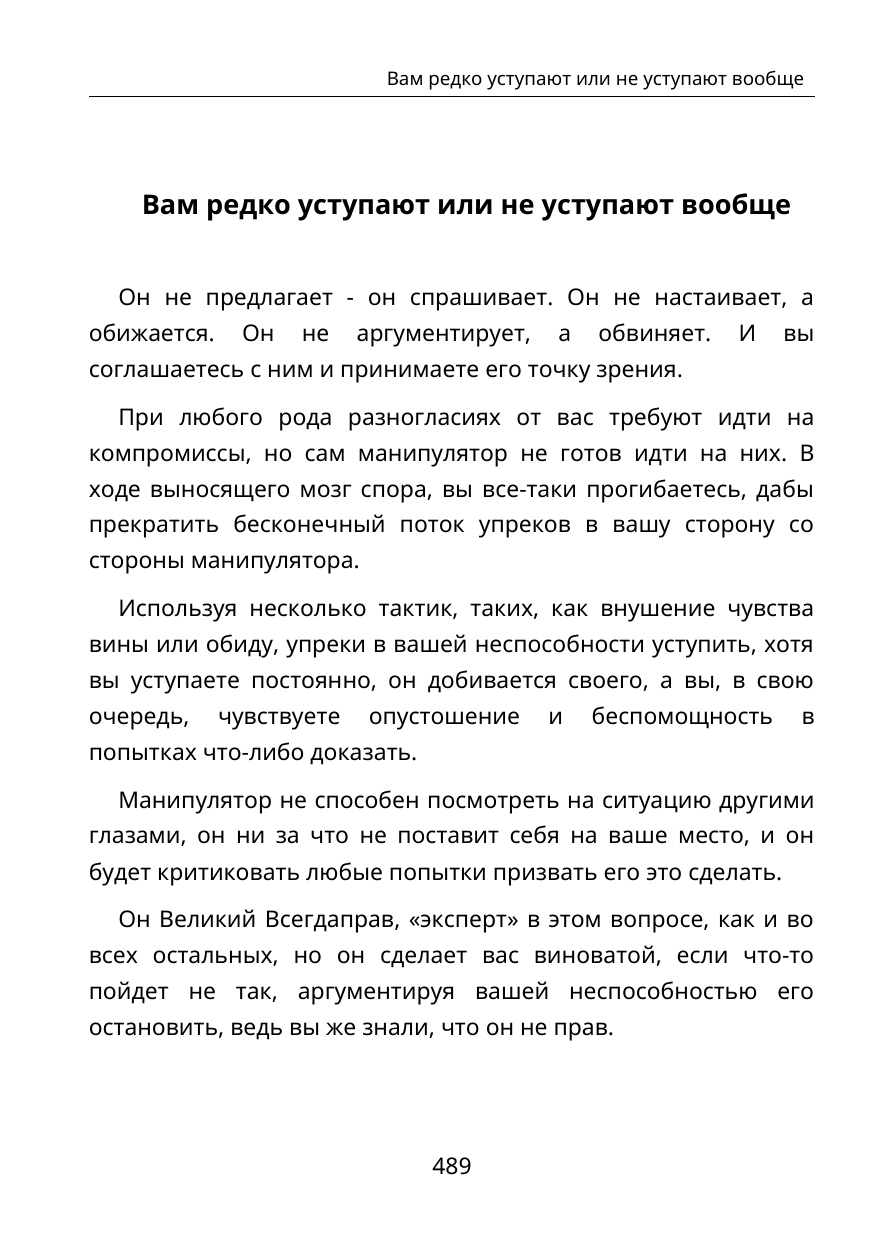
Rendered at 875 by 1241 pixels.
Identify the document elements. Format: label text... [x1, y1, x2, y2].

text Он не предлагает - он спрашивает. Он не настаивает, а обижается. Он не аргументирует, а обвиняет. И вы соглашаетесь с ним и принимаете его точку зрения. [88, 281, 815, 384]
text При любого рода разногласиях от вас требуют идти на компромиссы, но сам манипулятор не готов идти на них. В ходе выносящего мозг спора, вы все-таки прогибаетесь, дабы прекратить бесконечный поток упреков в вашу сторону со стороны манипулятора. [88, 401, 815, 576]
subtitle Вам редко уступают или не уступают вообще [88, 185, 815, 222]
text Используя несколько тактик, таких, как внушение чувства вины или обиду, упреки в вашей неспособности уступить, хотя вы уступаете постоянно, он добивается своего, а вы, в свою очередь, чувствуете опустошение и беспомощность в попытках что-либо доказать. [88, 592, 815, 767]
text Манипулятор не способен посмотреть на ситуацию другими глазами, он ни за что не поставит себя на ваше место, и он будет критиковать любые попытки призвать его это сделать. [88, 783, 815, 887]
text Он Великий Всегдаправ, «эксперт» в этом вопросе, как и во всех остальных, но он сделает вас виноватой, если что-то пойдет не так, аргументируя вашей неспособностью его остановить, ведь вы же знали, что он не прав. [88, 903, 815, 1042]
